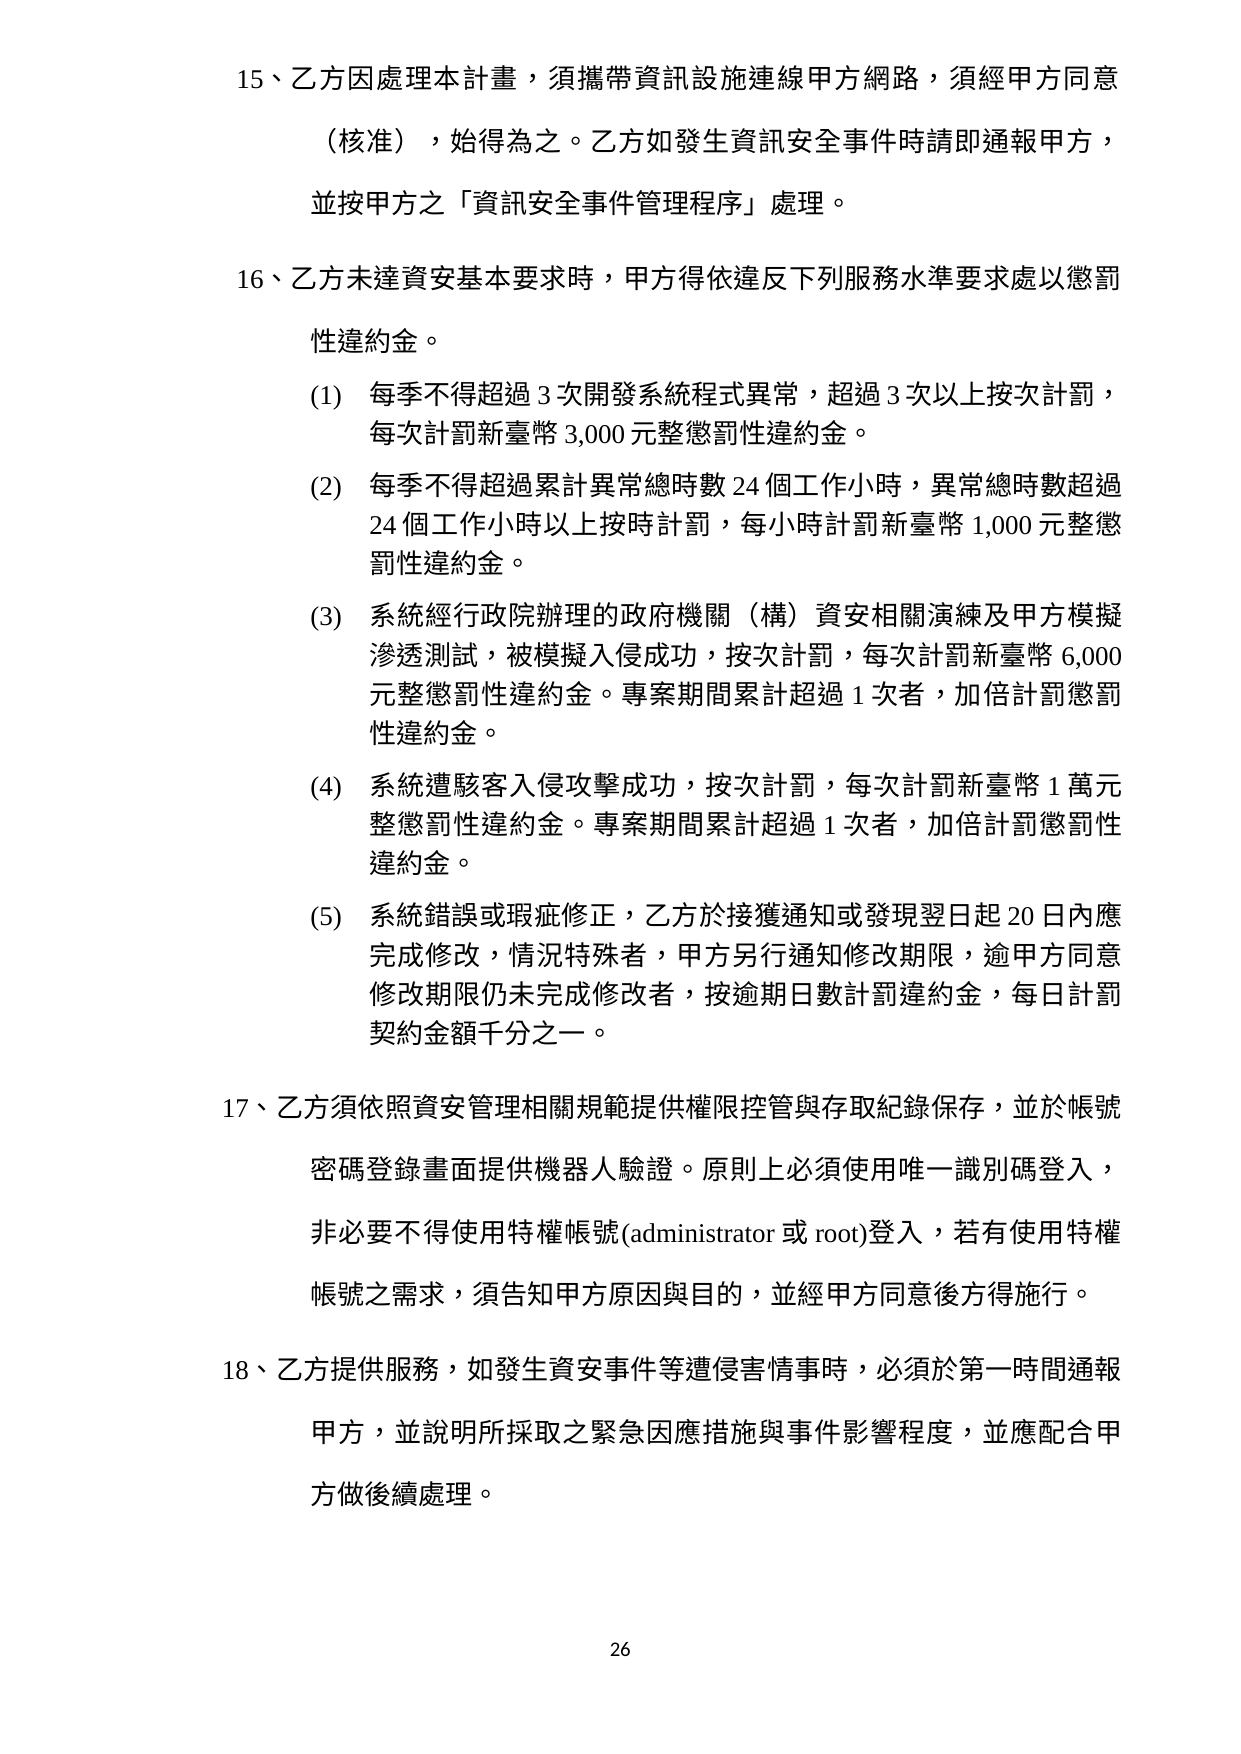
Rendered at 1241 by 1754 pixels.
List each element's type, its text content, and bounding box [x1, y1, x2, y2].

list 系統經行政院辦理的政府機關（構）資安相關演練及甲方模擬滲透測試，被模擬入侵成功，按次計罰，每次計罰新臺幣6,000元整懲罰性違約金。專案期間累計超過1次者，加倍計罰懲罰性違約金。 [310, 594, 1122, 751]
list 系統錯誤或瑕疵修正，乙方於接獲通知或發現翌日起20日內應完成修改，情況特殊者，甲方另行通知修改期限，逾甲方同意修改期限仍未完成修改者，按逾期日數計罰違約金，每日計罰契約金額千分之一。 [310, 894, 1122, 1051]
list 乙方因處理本計畫，須攜帶資訊設施連線甲方網路，須經甲方同意（核准），始得為之。乙方如發生資訊安全事件時請即通報甲方，並按甲方之「資訊安全事件管理程序」處理。 [236, 35, 1122, 223]
list 每季不得超過累計異常總時數24個工作小時，異常總時數超過24個工作小時以上按時計罰，每小時計罰新臺幣1,000元整懲罰性違約金。 [310, 464, 1122, 582]
list 乙方提供服務，如發生資安事件等遭侵害情事時，必須於第一時間通報甲方，並說明所採取之緊急因應措施與事件影響程度，並應配合甲方做後續處理。 [222, 1326, 1122, 1514]
list 乙方未達資安基本要求時，甲方得依違反下列服務水準要求處以懲罰性違約金。 [236, 235, 1122, 360]
list 乙方須依照資安管理相關規範提供權限控管與存取紀錄保存，並於帳號密碼登錄畫面提供機器人驗證。原則上必須使用唯一識別碼登入，非必要不得使用特權帳號(administrator或root)登入，若有使用特權帳號之需求，須告知甲方原因與目的，並經甲方同意後方得施行。 [222, 1064, 1122, 1314]
list 系統遭駭客入侵攻擊成功，按次計罰，每次計罰新臺幣1萬元整懲罰性違約金。專案期間累計超過1次者，加倍計罰懲罰性違約金。 [310, 764, 1122, 882]
list 每季不得超過3次開發系統程式異常，超過3次以上按次計罰，每次計罰新臺幣3,000元整懲罰性違約金。 [310, 373, 1122, 451]
